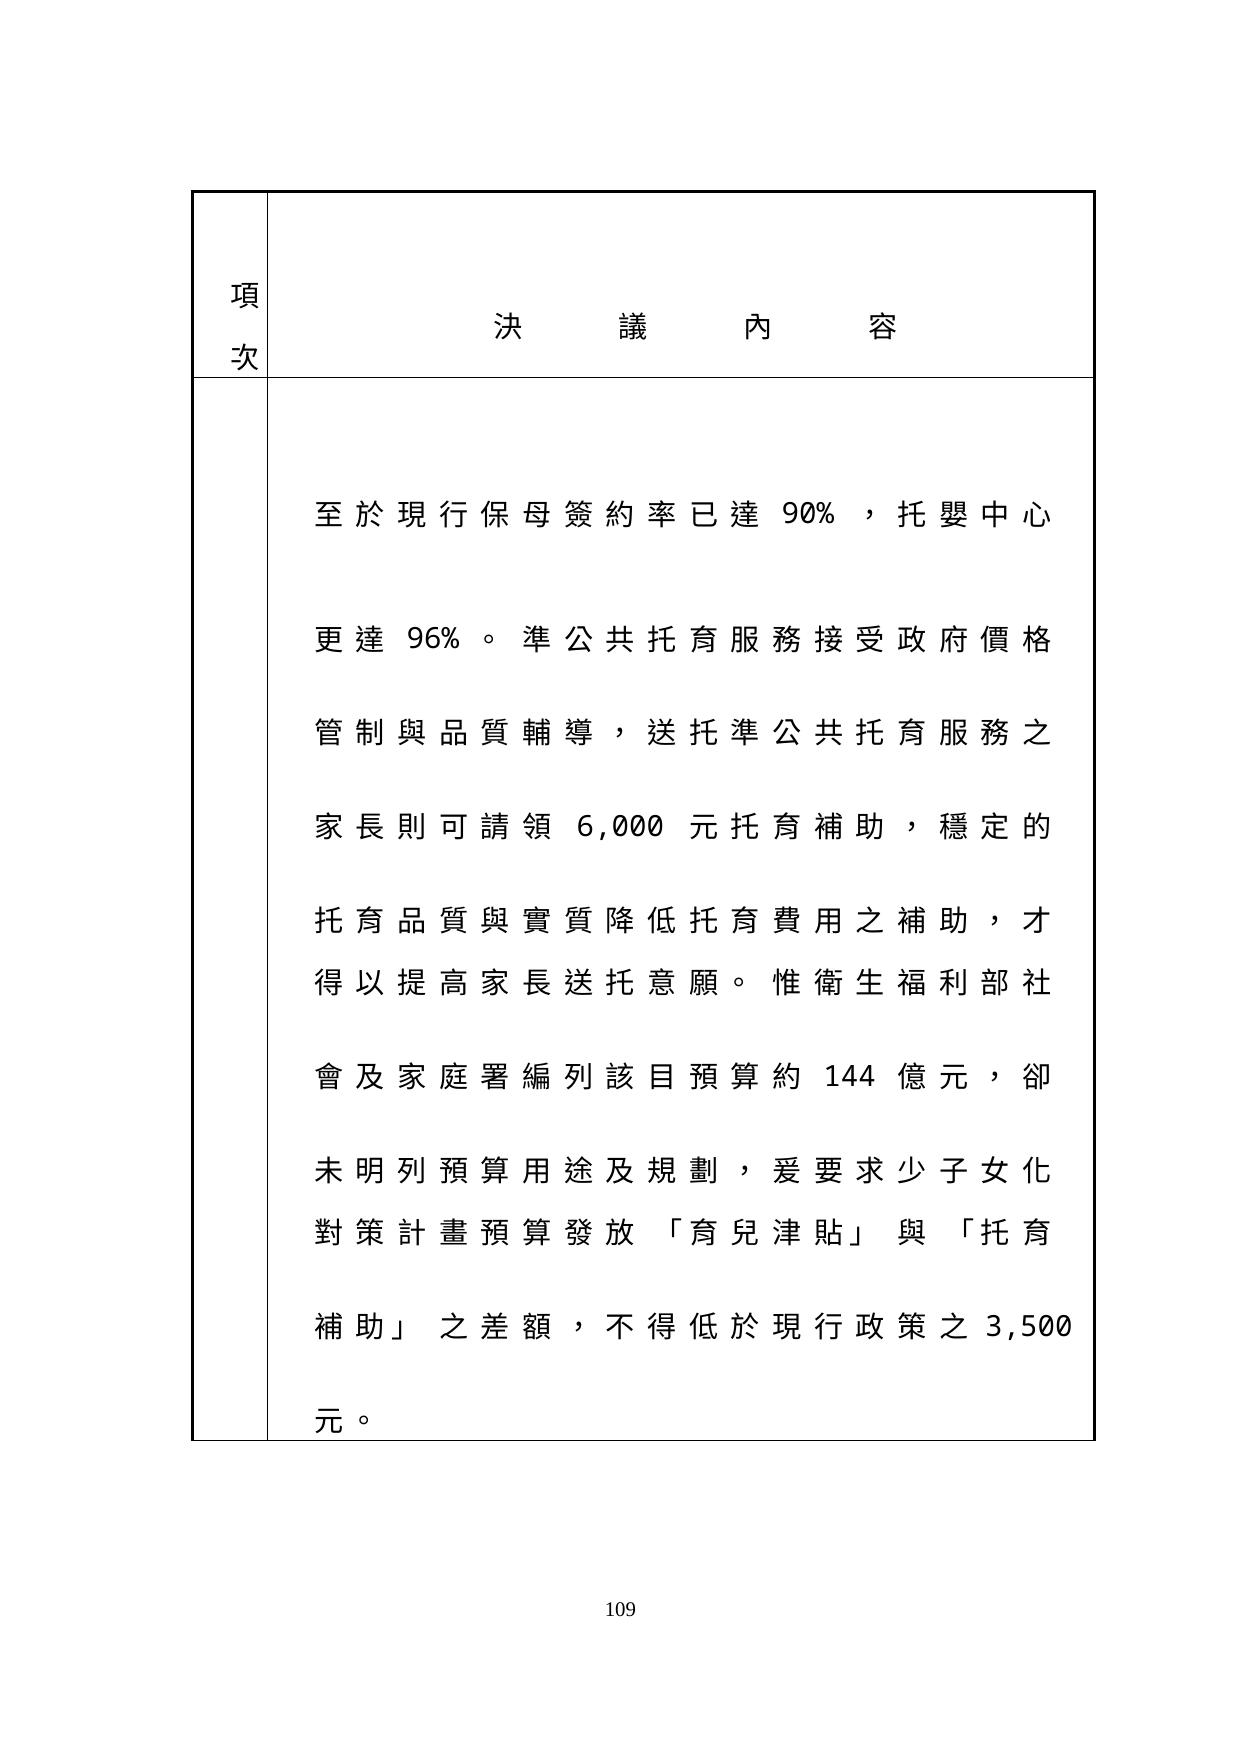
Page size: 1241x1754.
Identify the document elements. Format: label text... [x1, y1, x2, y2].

table_cell [194, 378, 267, 1439]
table_header 項次 [194, 193, 267, 377]
table_cell 至於現行保母簽約率已達90%，托嬰中心更達96%。準公共托育服務接受政府價格管制與品質輔導，送托準公共托育服務之家長則可請領6,000元托育補助，穩定的托育品質與實質降低托育費用之補助，才得以提高家長送托意願。惟衛生福利部社會及家庭署編列該目預算約144億元，卻未明列預算用途及規劃，爰要求少子女化對策計畫預算發放「育兒津貼」與「托育補助」之差額，不得低於現行政策之3,500元。 [268, 378, 1093, 1439]
table_header 決 議 內 容 [268, 193, 1093, 377]
